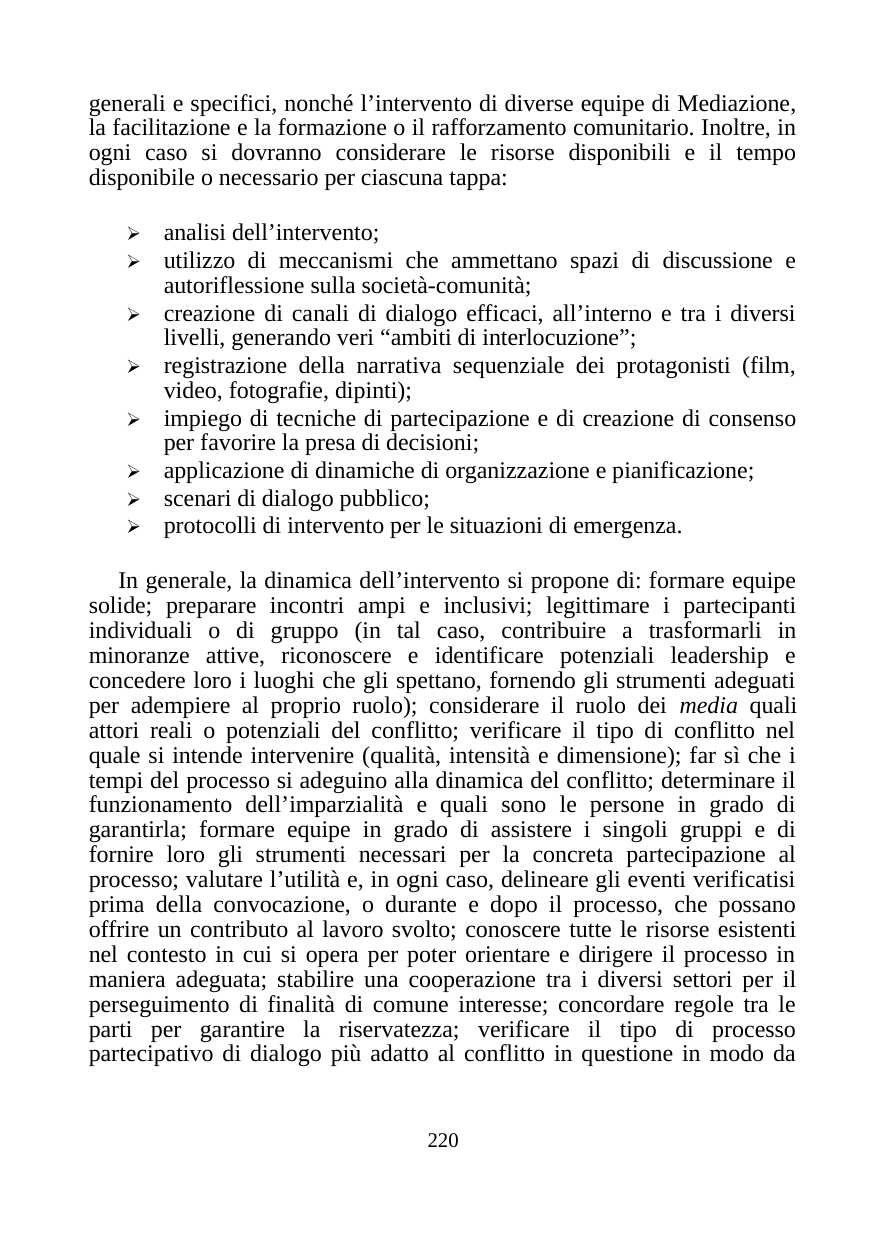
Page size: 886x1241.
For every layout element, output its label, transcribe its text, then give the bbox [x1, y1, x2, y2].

text In generale, la dinamica dell’intervento si propone di: formare equipe solide; preparare incontri ampi e inclusivi; legittimare i partecipanti individuali o di gruppo (in tal caso, contribuire a trasformarli in minoranze attive, riconoscere e identificare potenziali leadership e concedere loro i luoghi che gli spettano, fornendo gli strumenti adeguati per adempiere al proprio ruolo); considerare il ruolo dei media quali attori reali o potenziali del conflitto; verificare il tipo di conflitto nel quale si intende intervenire (qualità, intensità e dimensione); far sì che i tempi del processo si adeguino alla dinamica del conflitto; determinare il funzionamento dell’imparzialità e quali sono le persone in grado di garantirla; formare equipe in grado di assistere i singoli gruppi e di fornire loro gli strumenti necessari per la concreta partecipazione al processo; valutare l’utilità e, in ogni caso, delineare gli eventi verificatisi prima della convocazione, o durante e dopo il processo, che possano offrire un contributo al lavoro svolto; conoscere tutte le risorse esistenti nel contesto in cui si opera per poter orientare e dirigere il processo in maniera adeguata; stabilire una cooperazione tra i diversi settori per il perseguimento di finalità di comune interesse; concordare regole tra le parti per garantire la riservatezza; verificare il tipo di processo partecipativo di dialogo più adatto al conflitto in questione in modo da [88, 566, 797, 1067]
list protocolli di intervento per le situazioni di emergenza. [126, 511, 797, 539]
list creazione di canali di dialogo efficaci, all’interno e tra i diversi livelli, generando veri “ambiti di interlocuzione”; [126, 298, 797, 351]
list utilizzo di meccanismi che ammettano spazi di discussione e autoriflessione sulla società-comunità; [126, 246, 797, 298]
list applicazione di dinamiche di organizzazione e pianificazione; [126, 456, 797, 484]
list registrazione della narrativa sequenziale dei protagonisti (film, video, fotografie, dipinti); [126, 351, 797, 403]
text generali e specifici, nonché l’intervento di diverse equipe di Mediazione, la facilitazione e la formazione o il rafforzamento comunitario. Inoltre, in ogni caso si dovranno considerare le risorse disponibili e il tempo disponibile o necessario per ciascuna tappa: [88, 88, 797, 191]
list impiego di tecniche di partecipazione e di creazione di consenso per favorire la presa di decisioni; [126, 403, 797, 456]
list analisi dell’intervento; [126, 218, 797, 246]
list scenari di dialogo pubblico; [126, 484, 797, 511]
